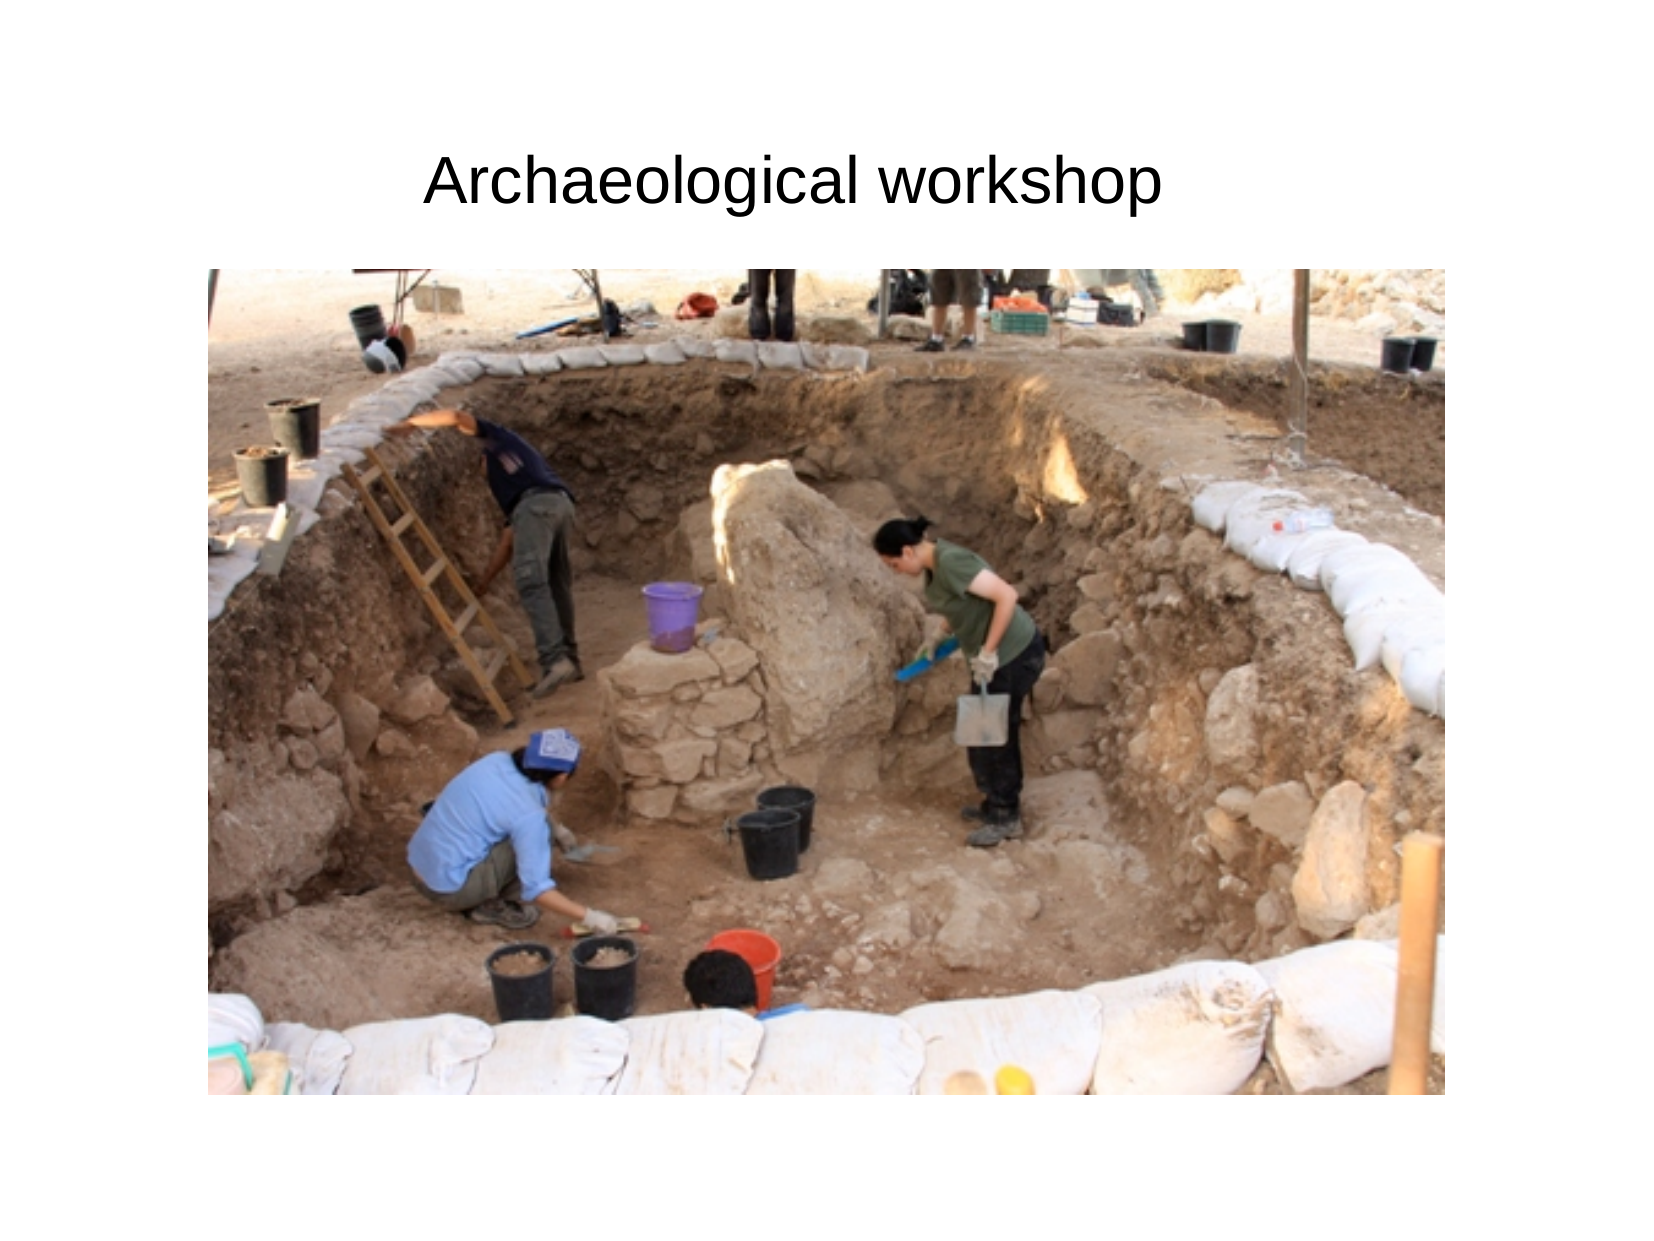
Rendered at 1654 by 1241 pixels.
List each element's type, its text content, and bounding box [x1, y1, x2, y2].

text_box Archaeological workshop [408, 98, 1246, 211]
picture [208, 269, 1445, 1095]
